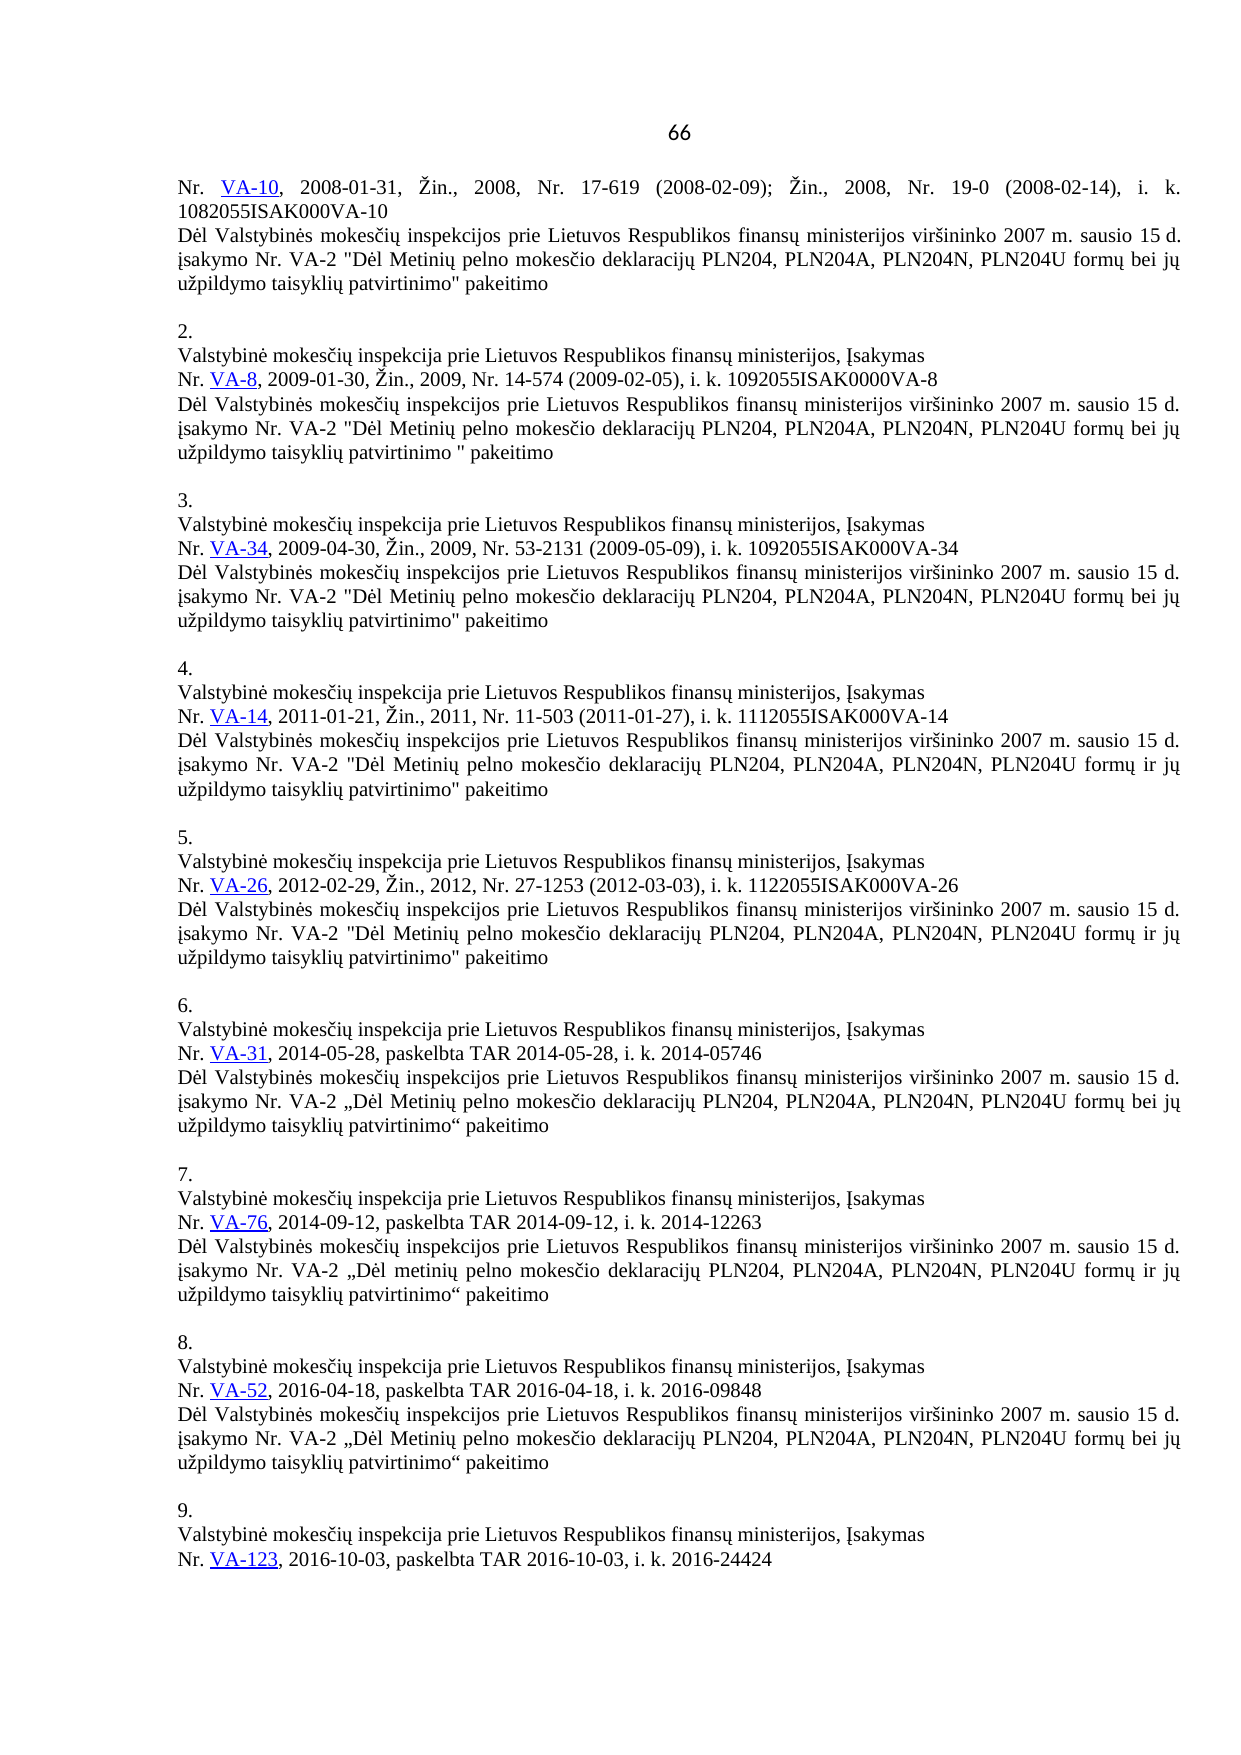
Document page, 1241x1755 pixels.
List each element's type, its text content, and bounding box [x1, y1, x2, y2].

text Nr. VA-34, 2009-04-30, Žin., 2009, Nr. 53-2131 (2009-05-09), i. k. 1092055ISAK000VA-34 [177, 536, 1181, 560]
text Nr. VA-8, 2009-01-30, Žin., 2009, Nr. 14-574 (2009-02-05), i. k. 1092055ISAK0000VA-8 [177, 367, 1181, 391]
text Valstybinė mokesčių inspekcija prie Lietuvos Respublikos finansų ministerijos, Įsakymas [177, 1522, 1181, 1546]
text 9. [177, 1498, 1181, 1522]
text Valstybinė mokesčių inspekcija prie Lietuvos Respublikos finansų ministerijos, Įsakymas [177, 1186, 1181, 1209]
text 5. [177, 824, 1181, 849]
text Nr. VA-123, 2016-10-03, paskelbta TAR 2016-10-03, i. k. 2016-24424 [177, 1546, 1181, 1571]
text 6. [177, 993, 1181, 1017]
text Dėl Valstybinės mokesčių inspekcijos prie Lietuvos Respublikos finansų ministerijos viršininko 2007 m. sausio 15 d. įsakymo Nr. VA-2 "Dėl Metinių pelno mokesčio deklaracijų PLN204, PLN204A, PLN204N, PLN204U formų bei jų užpildymo taisyklių patvirtinimo" pakeitimo [177, 223, 1181, 295]
text 3. [177, 488, 1181, 512]
text Nr. VA-10, 2008-01-31, Žin., 2008, Nr. 17-619 (2008-02-09); Žin., 2008, Nr. 19-0 (2008-02-14), i. k. 1082055ISAK000VA-10 [177, 175, 1181, 223]
text Dėl Valstybinės mokesčių inspekcijos prie Lietuvos Respublikos finansų ministerijos viršininko 2007 m. sausio 15 d. įsakymo Nr. VA-2 „Dėl Metinių pelno mokesčio deklaracijų PLN204, PLN204A, PLN204N, PLN204U formų bei jų užpildymo taisyklių patvirtinimo“ pakeitimo [177, 1402, 1181, 1474]
text Valstybinė mokesčių inspekcija prie Lietuvos Respublikos finansų ministerijos, Įsakymas [177, 680, 1181, 704]
text Dėl Valstybinės mokesčių inspekcijos prie Lietuvos Respublikos finansų ministerijos viršininko 2007 m. sausio 15 d. įsakymo Nr. VA-2 "Dėl Metinių pelno mokesčio deklaracijų PLN204, PLN204A, PLN204N, PLN204U formų ir jų užpildymo taisyklių patvirtinimo" pakeitimo [177, 728, 1181, 801]
text 2. [177, 319, 1181, 343]
text Valstybinė mokesčių inspekcija prie Lietuvos Respublikos finansų ministerijos, Įsakymas [177, 849, 1181, 873]
text 4. [177, 656, 1181, 680]
text Valstybinė mokesčių inspekcija prie Lietuvos Respublikos finansų ministerijos, Įsakymas [177, 512, 1181, 536]
text Nr. VA-31, 2014-05-28, paskelbta TAR 2014-05-28, i. k. 2014-05746 [177, 1041, 1181, 1065]
text 8. [177, 1330, 1181, 1354]
text Valstybinė mokesčių inspekcija prie Lietuvos Respublikos finansų ministerijos, Įsakymas [177, 1354, 1181, 1378]
text Nr. VA-14, 2011-01-21, Žin., 2011, Nr. 11-503 (2011-01-27), i. k. 1112055ISAK000VA-14 [177, 704, 1181, 728]
text Dėl Valstybinės mokesčių inspekcijos prie Lietuvos Respublikos finansų ministerijos viršininko 2007 m. sausio 15 d. įsakymo Nr. VA-2 "Dėl Metinių pelno mokesčio deklaracijų PLN204, PLN204A, PLN204N, PLN204U formų bei jų užpildymo taisyklių patvirtinimo" pakeitimo [177, 560, 1181, 632]
text Dėl Valstybinės mokesčių inspekcijos prie Lietuvos Respublikos finansų ministerijos viršininko 2007 m. sausio 15 d. įsakymo Nr. VA-2 „Dėl Metinių pelno mokesčio deklaracijų PLN204, PLN204A, PLN204N, PLN204U formų bei jų užpildymo taisyklių patvirtinimo“ pakeitimo [177, 1065, 1181, 1137]
text Dėl Valstybinės mokesčių inspekcijos prie Lietuvos Respublikos finansų ministerijos viršininko 2007 m. sausio 15 d. įsakymo Nr. VA-2 „Dėl metinių pelno mokesčio deklaracijų PLN204, PLN204A, PLN204N, PLN204U formų ir jų užpildymo taisyklių patvirtinimo“ pakeitimo [177, 1234, 1181, 1306]
text Dėl Valstybinės mokesčių inspekcijos prie Lietuvos Respublikos finansų ministerijos viršininko 2007 m. sausio 15 d. įsakymo Nr. VA-2 "Dėl Metinių pelno mokesčio deklaracijų PLN204, PLN204A, PLN204N, PLN204U formų ir jų užpildymo taisyklių patvirtinimo" pakeitimo [177, 897, 1181, 969]
text Nr. VA-52, 2016-04-18, paskelbta TAR 2016-04-18, i. k. 2016-09848 [177, 1378, 1181, 1402]
text 7. [177, 1161, 1181, 1186]
text Valstybinė mokesčių inspekcija prie Lietuvos Respublikos finansų ministerijos, Įsakymas [177, 343, 1181, 367]
text Valstybinė mokesčių inspekcija prie Lietuvos Respublikos finansų ministerijos, Įsakymas [177, 1017, 1181, 1041]
text Nr. VA-26, 2012-02-29, Žin., 2012, Nr. 27-1253 (2012-03-03), i. k. 1122055ISAK000VA-26 [177, 873, 1181, 897]
text Nr. VA-76, 2014-09-12, paskelbta TAR 2014-09-12, i. k. 2014-12263 [177, 1209, 1181, 1234]
text Dėl Valstybinės mokesčių inspekcijos prie Lietuvos Respublikos finansų ministerijos viršininko 2007 m. sausio 15 d. įsakymo Nr. VA-2 "Dėl Metinių pelno mokesčio deklaracijų PLN204, PLN204A, PLN204N, PLN204U formų bei jų užpildymo taisyklių patvirtinimo " pakeitimo [177, 391, 1181, 464]
